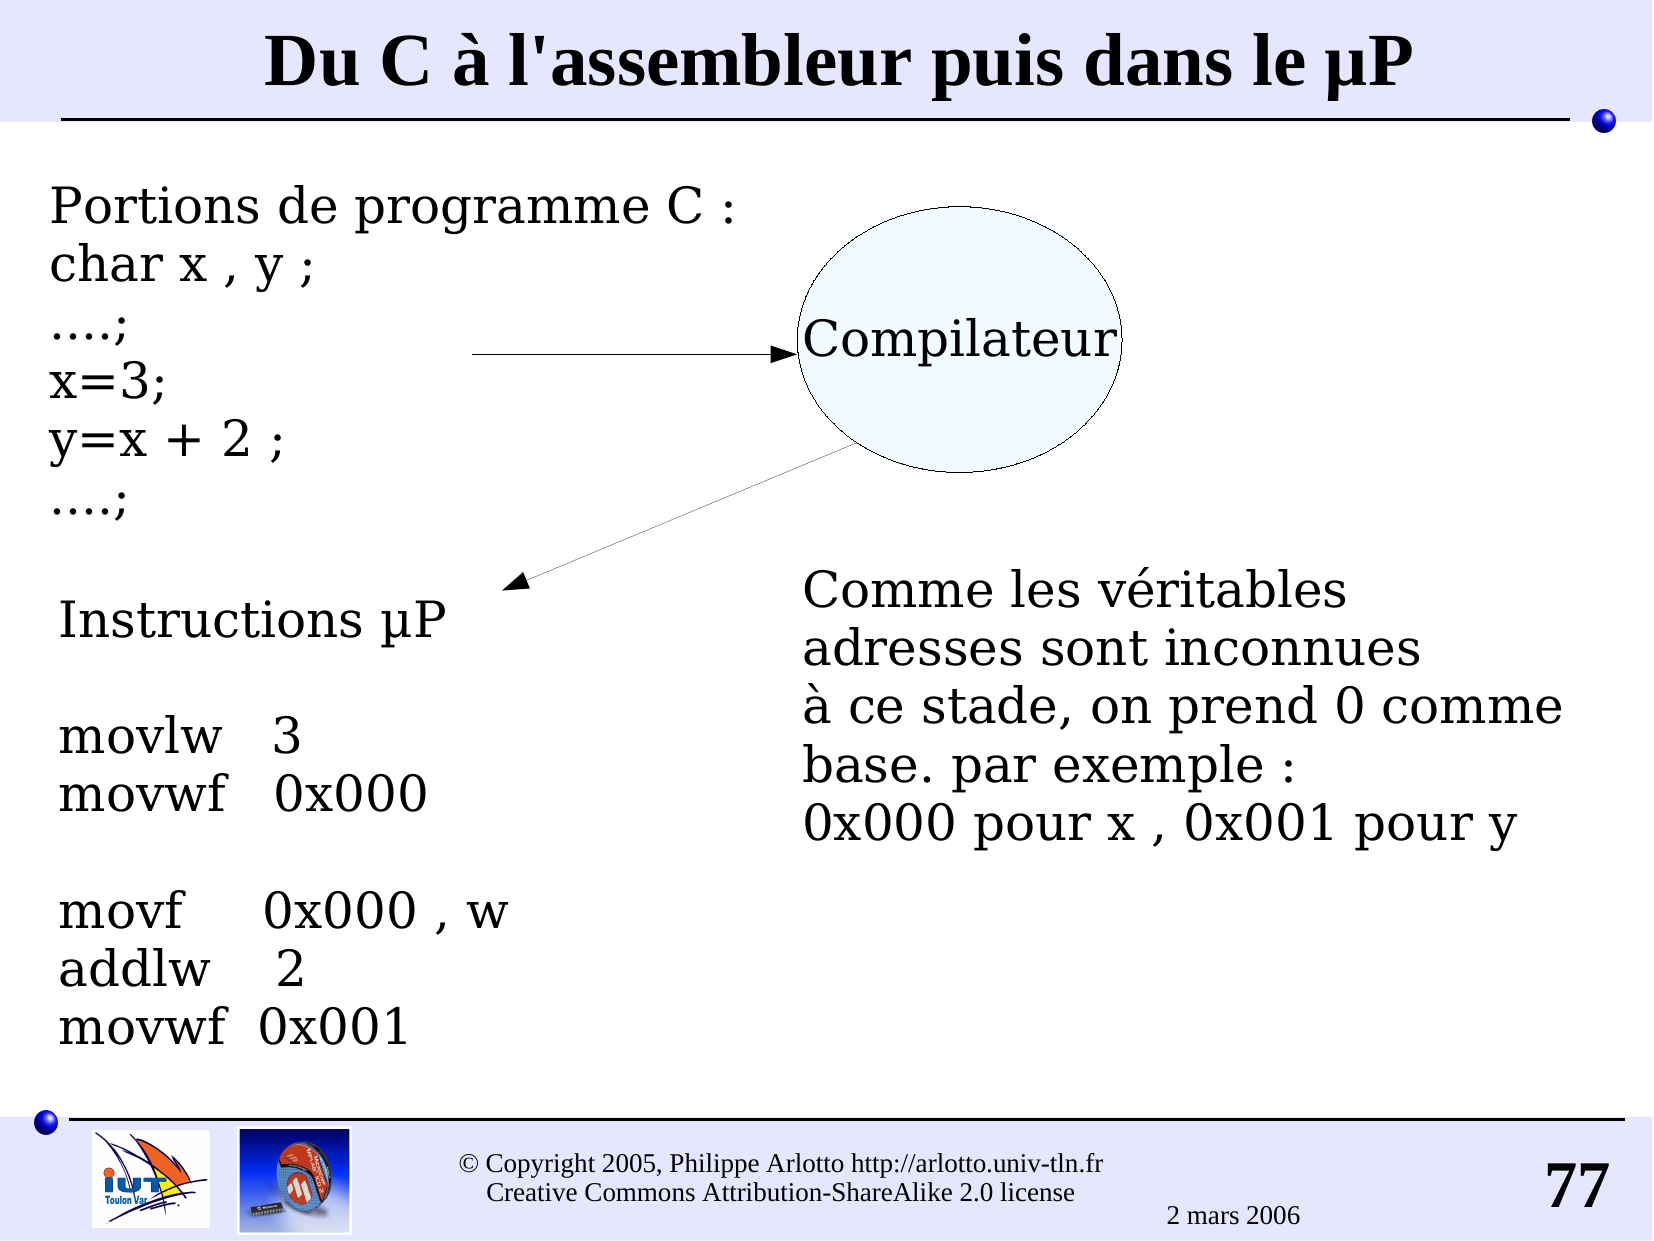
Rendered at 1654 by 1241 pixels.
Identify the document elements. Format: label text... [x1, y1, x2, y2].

text_box Instructions µP movlw 3 movwf 0x000 movf 0x000 , w addlw 2 movwf 0x001 [59, 590, 510, 1057]
picture [237, 1126, 352, 1235]
text_box Comme les véritables adresses sont inconnues à ce stade, on prend 0 comme base. par exemple : 0x000 pour x , 0x001 pour y [802, 561, 1565, 853]
text_box Portions de programme C : char x , y ; ....; x=3; y=x + 2 ; ....; [49, 177, 739, 527]
title Du C à l'assembleur puis dans le µP [95, 14, 1585, 107]
text_box Compilateur [797, 206, 1123, 473]
text_box Portions de programme C : char x , y ; ....; x=3; y=x + 2 ; ....; [658, 493, 739, 527]
